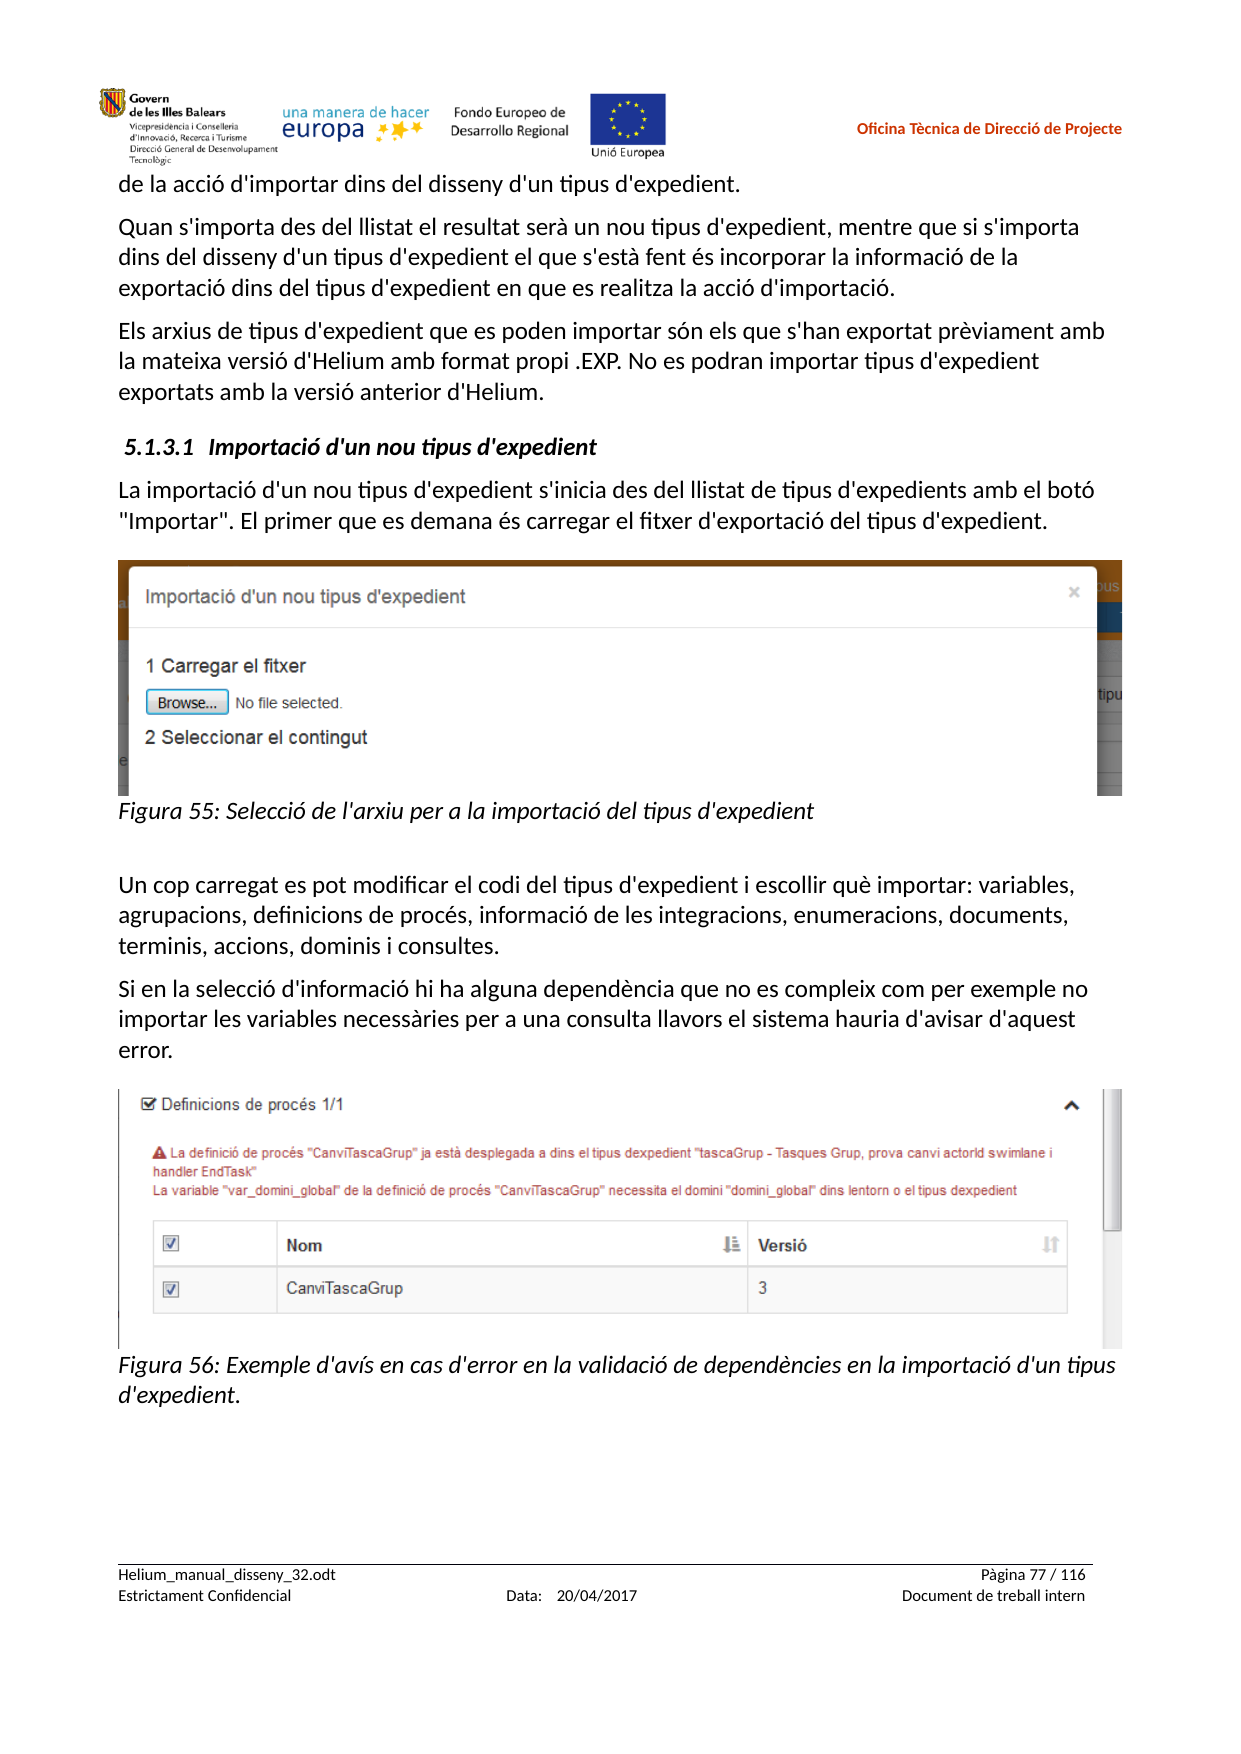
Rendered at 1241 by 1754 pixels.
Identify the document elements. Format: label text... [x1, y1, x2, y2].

picture [118, 560, 1123, 796]
text Figura 56: Exemple d'avís en cas d'error en la validació de dependències en la importació d'un tipus d'expedient. [118, 1349, 1122, 1410]
text Un cop carregat es pot modificar el codi del tipus d'expedient i escollir què importar: variables, agrupacions, definicions de procés, informació de les integracions, enumeracions, documents, terminis, accions, dominis i consultes. [118, 869, 1122, 960]
text Figura 55: Selecció de l'arxiu per a la importació del tipus d'expedient [118, 796, 1122, 826]
text de la acció d'importar dins del disseny d'un tipus d'expedient. [118, 168, 1122, 198]
text Si en la selecció d'informació hi ha alguna dependència que no es compleix com per exemple no importar les variables necessàries per a una consulta llavors el sistema hauria d'avisar d'aquest error. [118, 973, 1122, 1064]
text Quan s'importa des del llistat el resultat serà un nou tipus d'expedient, mentre que si s'importa dins del disseny d'un tipus d'expedient el que s'està fent és incorporar la informació de la exportació dins del tipus d'expedient en que es realitza la acció d'importació. [118, 211, 1122, 302]
subtitle Importació d'un nou tipus d'expedient [118, 432, 1122, 462]
text Els arxius de tipus d'expedient que es poden importar són els que s'han exportat prèviament amb la mateixa versió d'Helium amb format propi .EXP. No es podran importar tipus d'expedient exportats amb la versió anterior d'Helium. [118, 315, 1122, 407]
text La importació d'un nou tipus d'expedient s'inicia des del llistat de tipus d'expedients amb el botó "Importar". El primer que es demana és carregar el fitxer d'exportació del tipus d'expedient. [118, 474, 1122, 535]
picture [118, 1089, 1123, 1349]
picture [99, 87, 668, 166]
